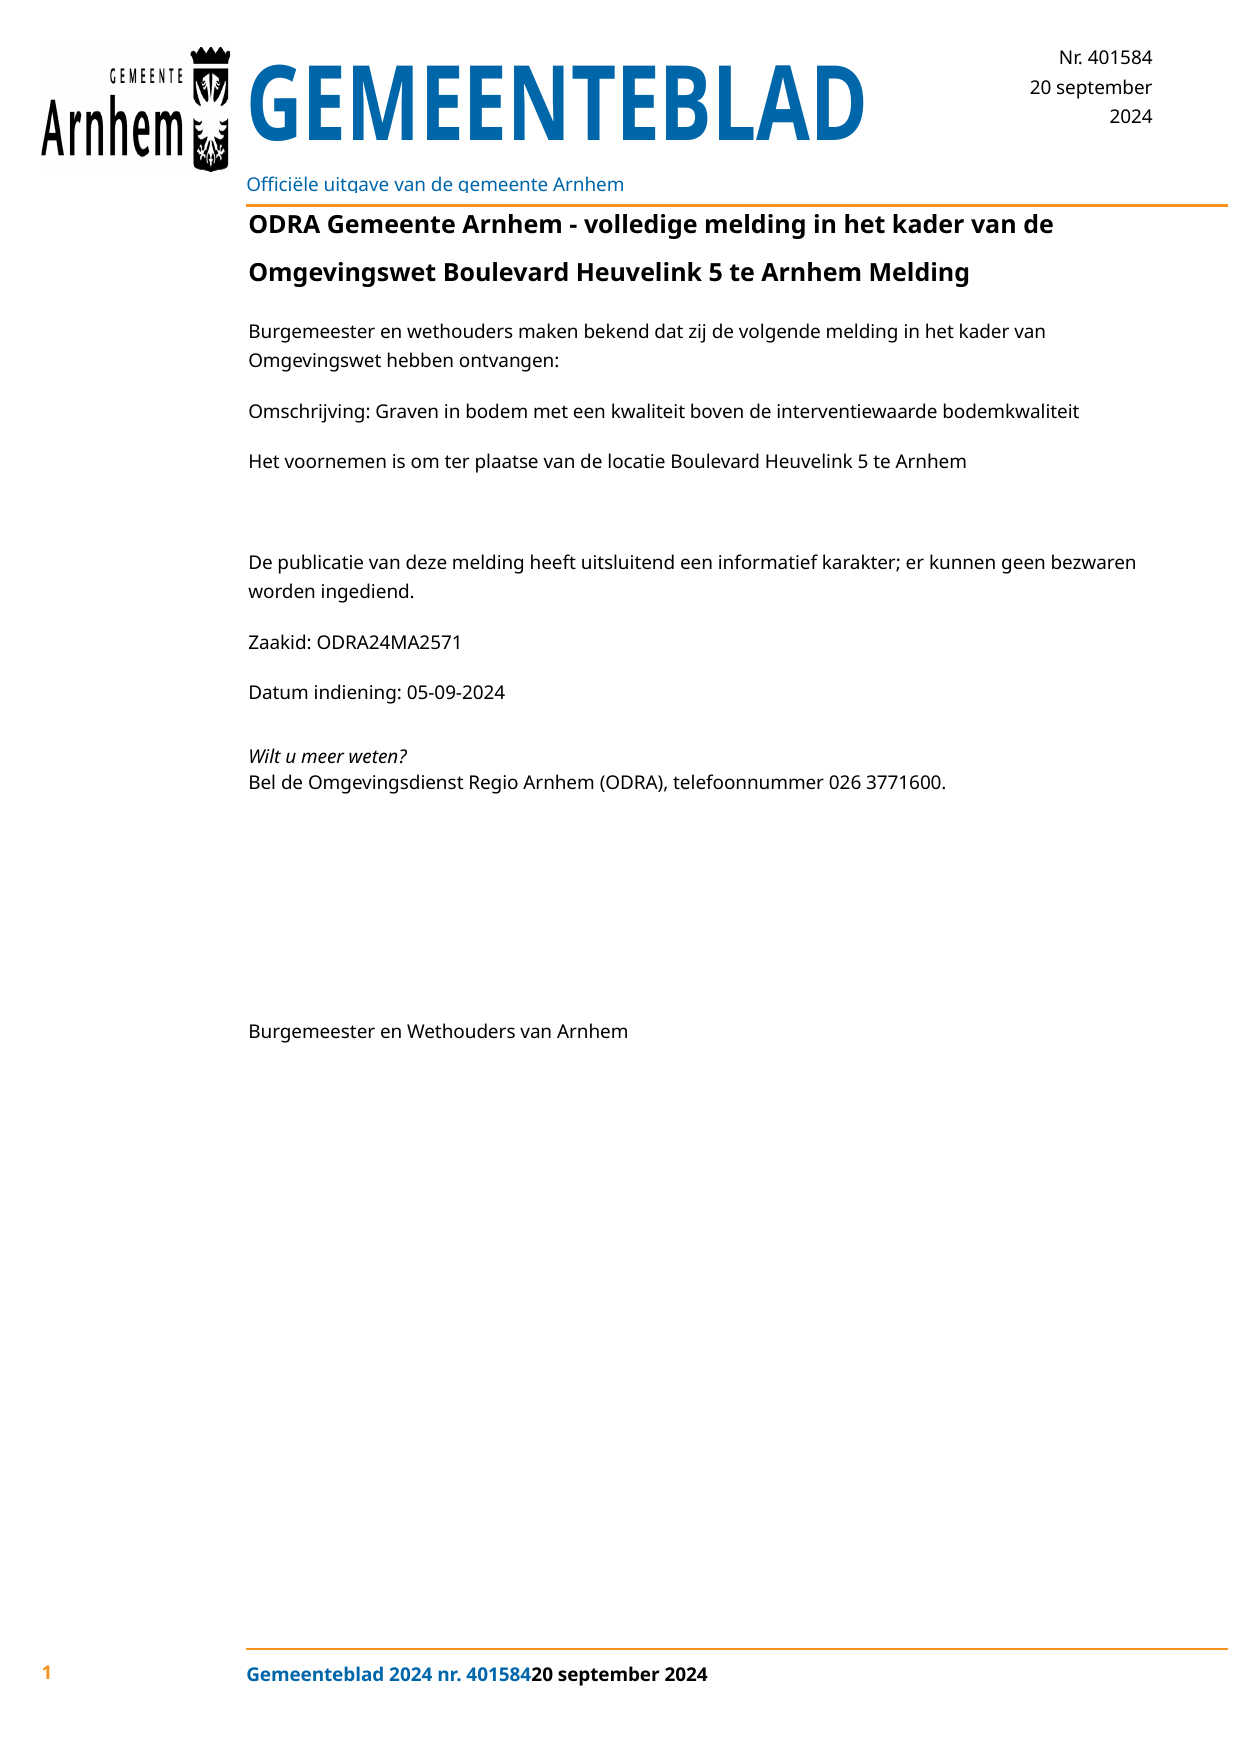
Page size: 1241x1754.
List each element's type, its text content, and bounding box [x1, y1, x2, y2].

text Het voornemen is om ter plaatse van de locatie Boulevard Heuvelink 5 te Arnhem [248, 448, 1152, 474]
text De publicatie van deze melding heeft uitsluitend een informatief karakter; er kunnen geen bezwaren worden ingediend. [248, 549, 1152, 604]
text Zaakid: ODRA24MA2571 [248, 629, 1152, 655]
picture [41, 47, 231, 172]
text Omschrijving: Graven in bodem met een kwaliteit boven de interventiewaarde bodemkwaliteit [248, 398, 1152, 424]
text ODRA Gemeente Arnhem - volledige melding in het kader van de Omgevingswet Boulevard Heuvelink 5 te Arnhem Melding [248, 207, 1152, 288]
text Bel de Omgevingsdienst Regio Arnhem (ODRA), telefoonnummer 026 3771600. [248, 769, 1152, 795]
text Burgemeester en Wethouders van Arnhem [248, 1019, 1152, 1044]
text Wilt u meer weten? [248, 743, 1152, 769]
text Burgemeester en wethouders maken bekend dat zij de volgende melding in het kader van Omgevingswet hebben ontvangen: [248, 318, 1152, 373]
text Datum indiening: 05-09-2024 [248, 679, 1152, 705]
